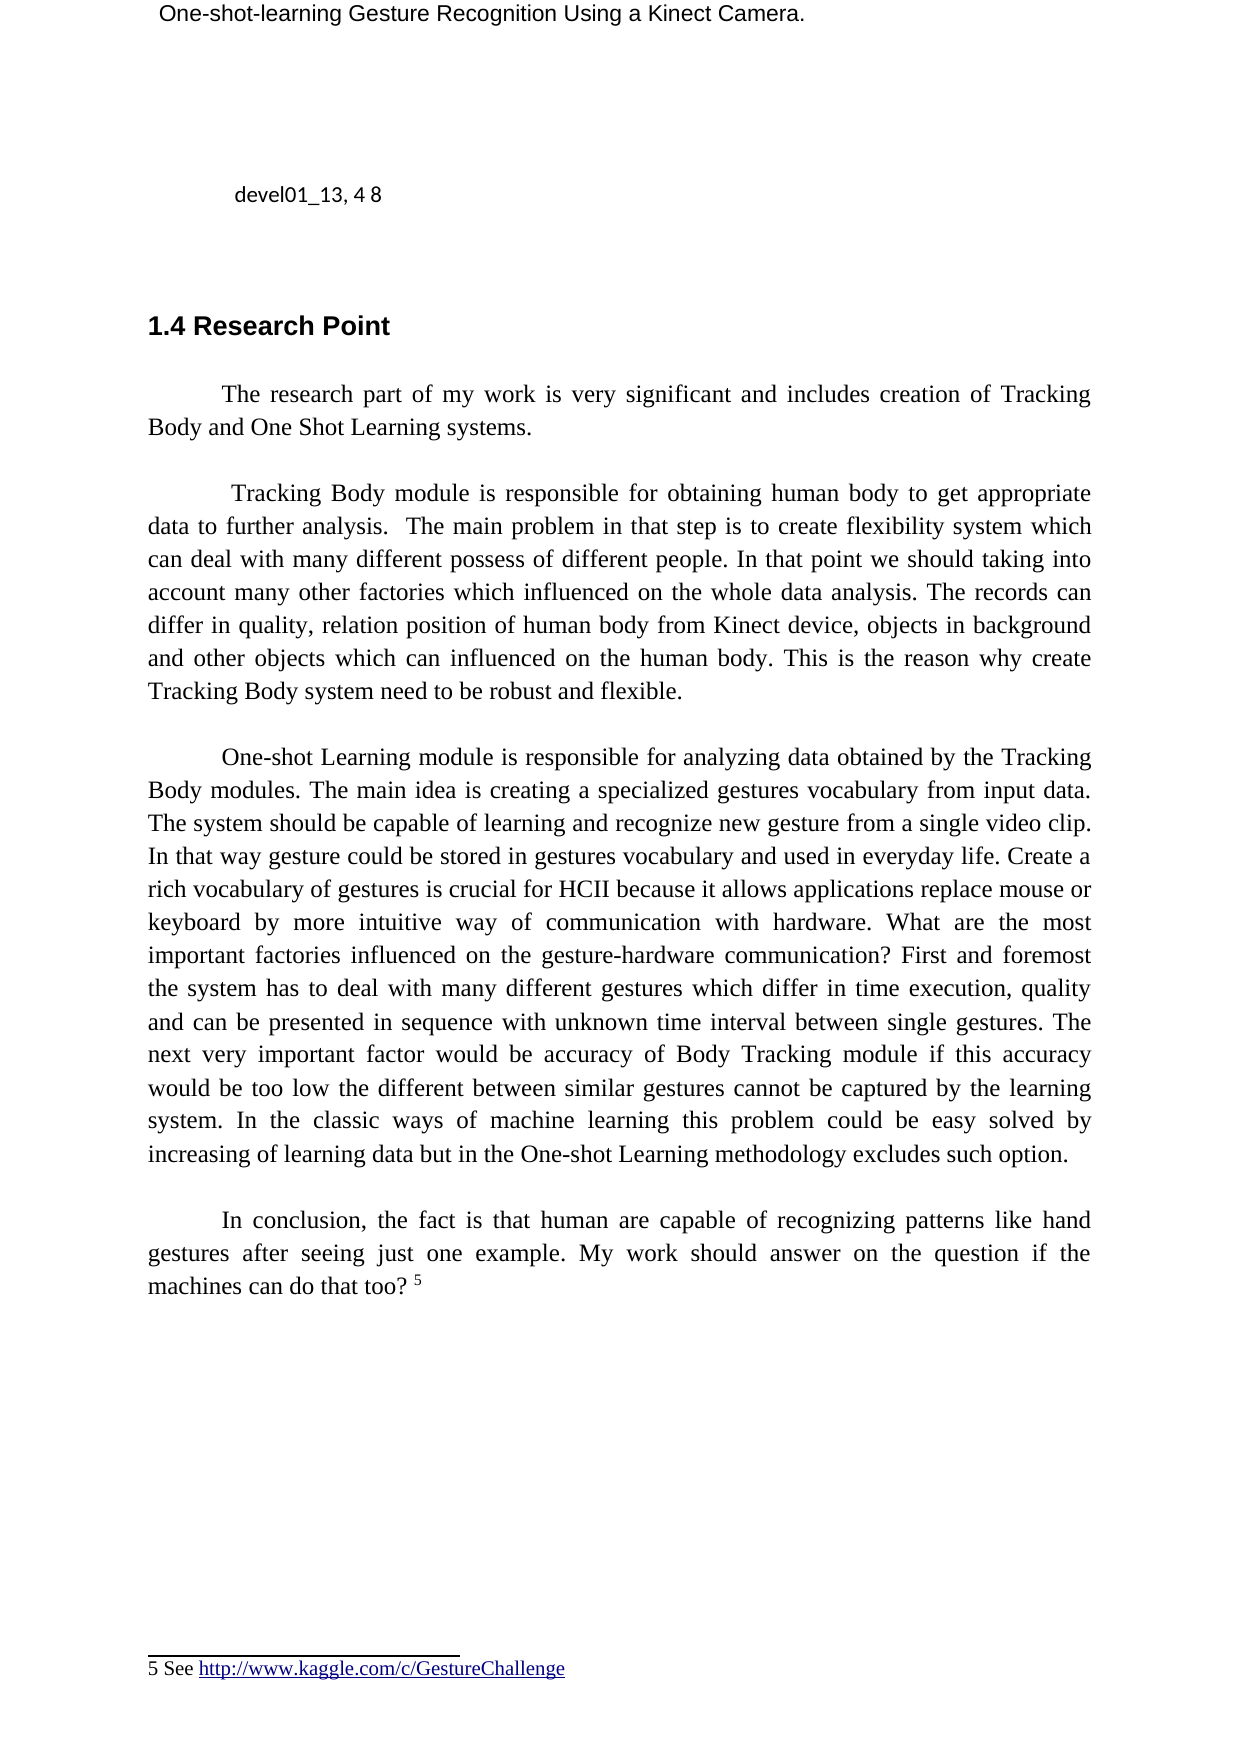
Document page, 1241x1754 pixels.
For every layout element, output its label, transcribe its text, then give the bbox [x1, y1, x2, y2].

table_cell [227, 148, 427, 181]
text Tracking Body module is responsible for obtaining human body to get appropriate data to further analysis. The main problem in that step is to create flexibility system which can deal with many different possess of different people. In that point we should taking into account many other factories which influenced on the whole data analysis. The records can differ in quality, relation position of human body from Kinect device, objects in background and other objects which can influenced on the human body. This is the reason why create Tracking Body system need to be robust and flexible. [148, 478, 1093, 705]
text In conclusion, the fact is that human are capable of recognizing patterns like hand gestures after seeing just one example. My work should answer on the question if the machines can do that too? [148, 1205, 1093, 1299]
text 1.4 Research Point [148, 310, 1093, 341]
text One-shot Learning module is responsible for analyzing data obtained by the Tracking Body modules. The main idea is creating a specialized gestures vocabulary from input data. The system should be capable of learning and recognize new gesture from a single video clip. In that way gesture could be stored in gestures vocabulary and used in everyday life. Create a rich vocabulary of gestures is crucial for HCII because it allows applications replace mouse or keyboard by more intuitive way of communication with hardware. What are the most important factories influenced on the gesture-hardware communication? First and foremost the system has to deal with many different gestures which differ in time execution, quality and can be presented in sequence with unknown time interval between single gestures. The next very important factor would be accuracy of Body Tracking module if this accuracy would be too low the different between similar gestures cannot be captured by the learning system. In the classic ways of machine learning this problem could be easy solved by increasing of learning data but in the One-shot Learning methodology excludes such option. [148, 742, 1093, 1167]
table_cell devel01_13, 4 8 [227, 181, 427, 213]
text See http://www.kaggle.com/c/GestureChallenge [148, 1656, 1093, 1680]
text The research part of my work is very significant and includes creation of Tracking Body and One Shot Learning systems. [148, 379, 1093, 441]
